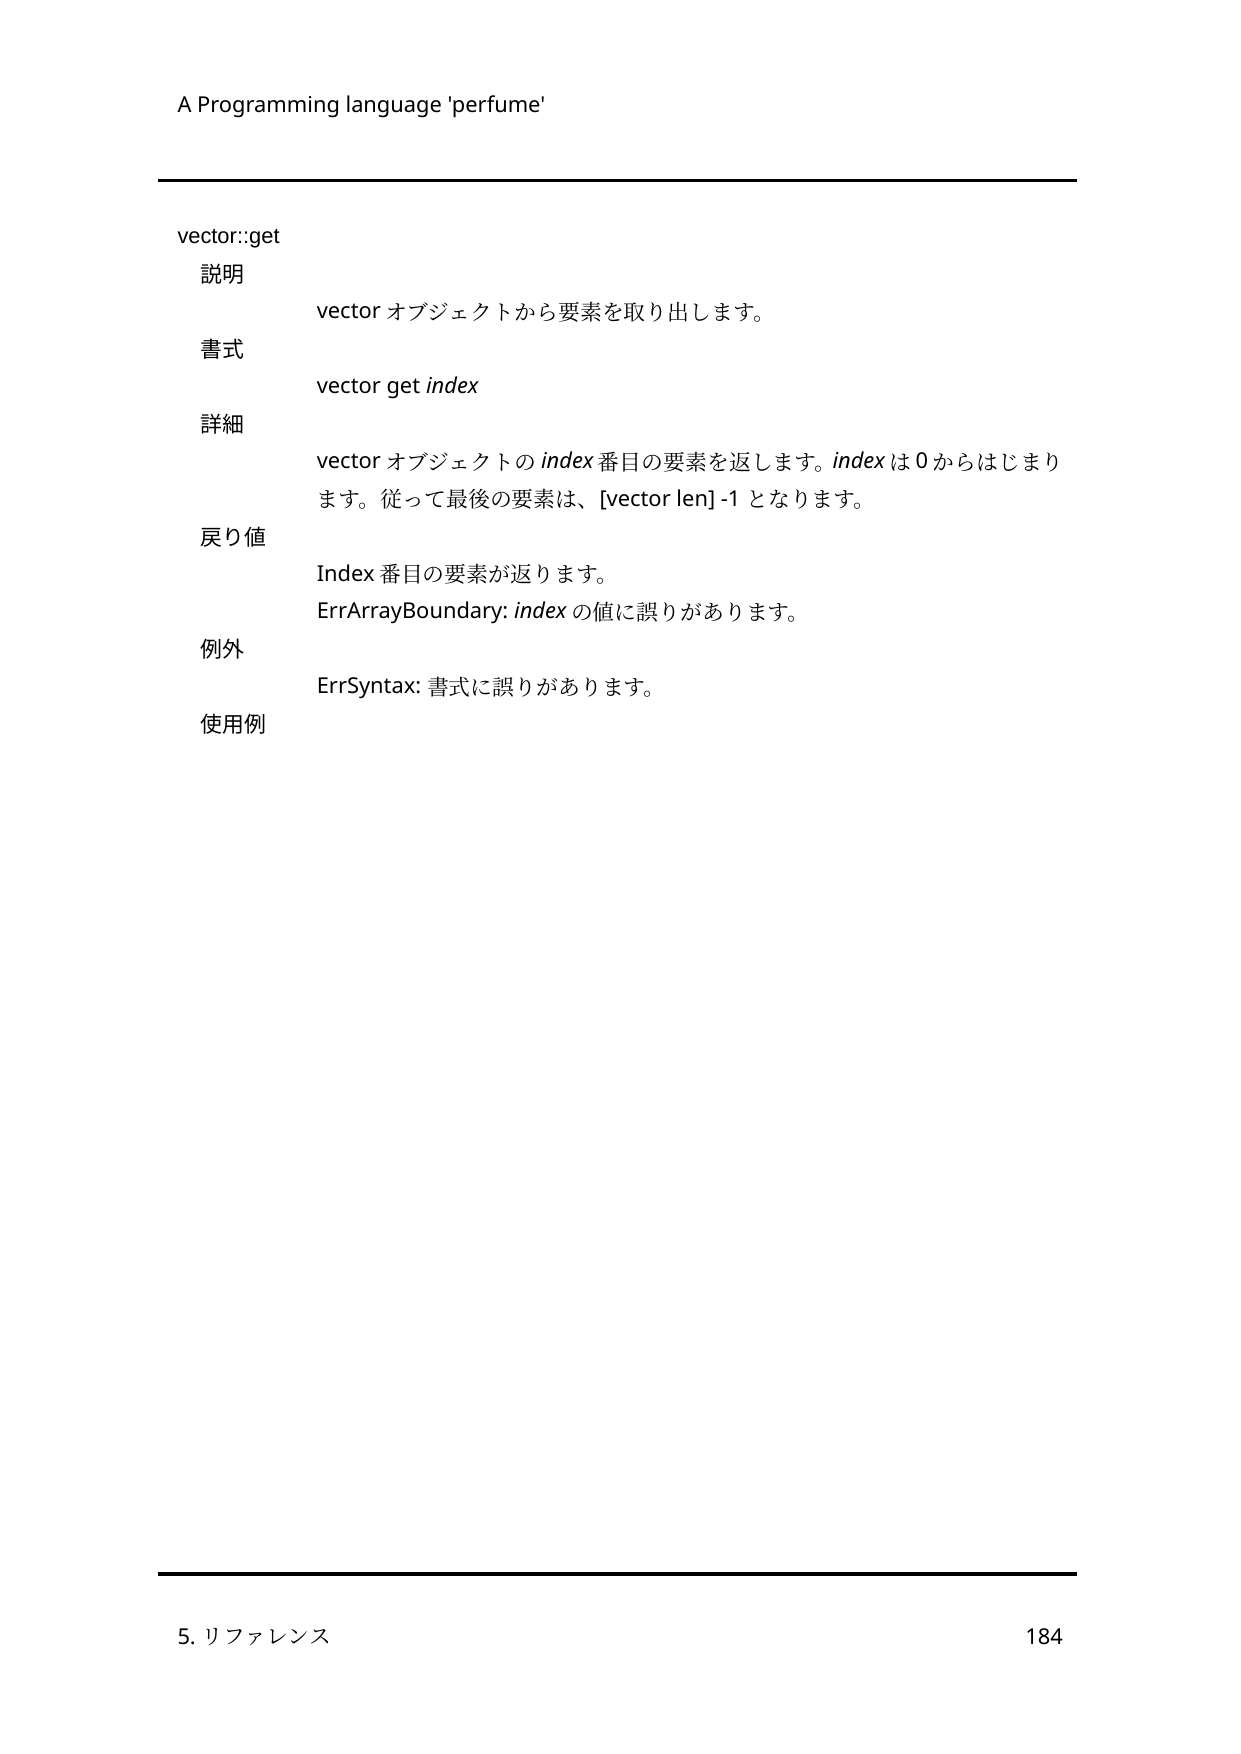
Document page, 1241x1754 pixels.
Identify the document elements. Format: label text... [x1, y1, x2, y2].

table_cell Index番目の要素が返ります。 ErrArrayBoundary: indexの値に誤りがあります。 [317, 517, 1063, 629]
table_cell 詳細 [200, 404, 317, 517]
table_cell 戻り値 [200, 517, 317, 629]
table_cell 使用例 [200, 704, 317, 779]
table_cell vectorオブジェクトのindex番目の要素を返します。indexは0からはじまります。従って最後の要素は、[vector len] -1 となります。 [317, 404, 1063, 517]
table_cell 例外 [200, 629, 317, 704]
table_cell 書式 [200, 329, 317, 404]
table_cell ErrSyntax: 書式に誤りがあります。 [317, 629, 1063, 704]
subtitle vector::get [177, 217, 1063, 254]
table_cell vector get index [317, 329, 1063, 404]
table_header 説明 [200, 254, 317, 329]
table_header vectorオブジェクトから要素を取り出します。 [317, 254, 1063, 329]
table_cell [317, 704, 1063, 779]
